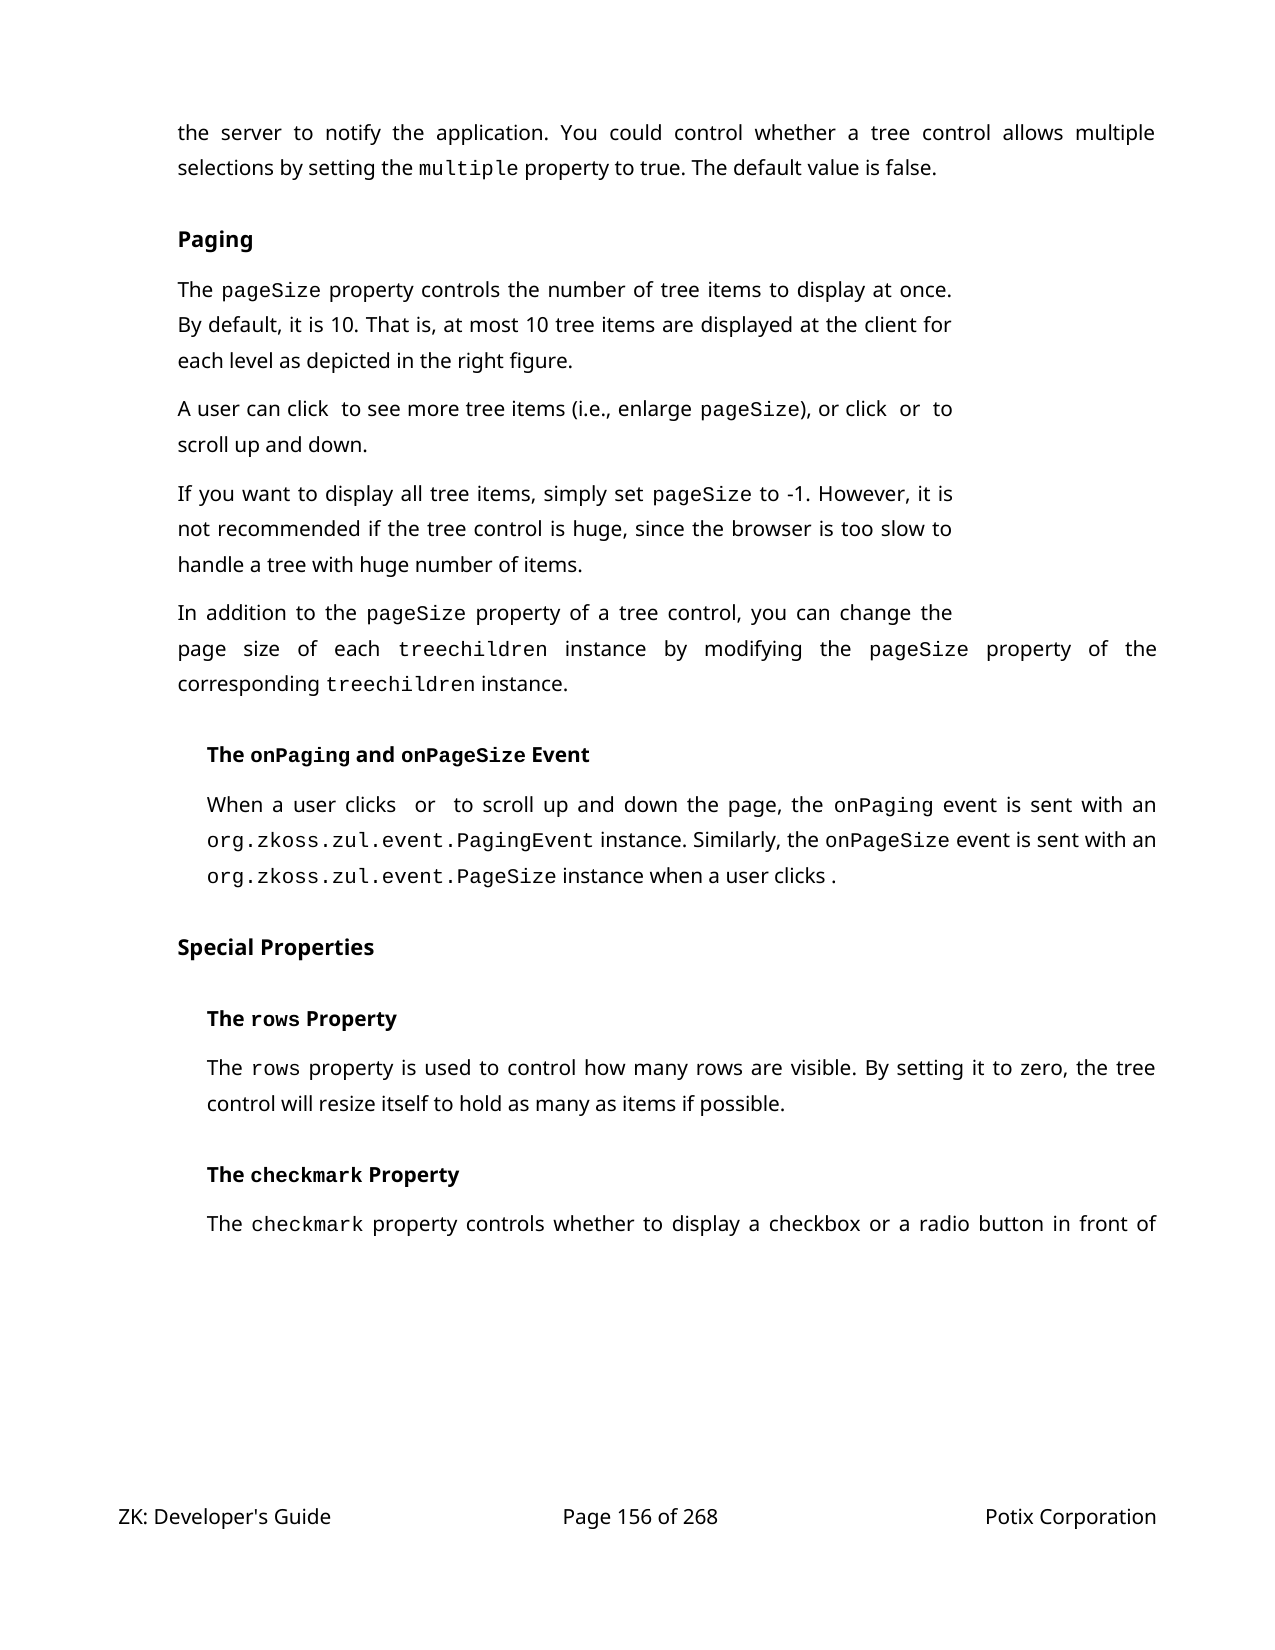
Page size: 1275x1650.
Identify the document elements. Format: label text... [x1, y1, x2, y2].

subtitle Paging [177, 224, 1157, 254]
subtitle Special Properties [177, 932, 1157, 962]
text If you want to display all tree items, simply set pageSize to -1. However, it is not recommended if the tree control is huge, since the browser is too slow to handle a tree with huge number of items. [177, 479, 1157, 578]
subtitle The checkmark Property [207, 1160, 1157, 1188]
text The checkmark property controls whether to display a checkbox or a radio button in front of [207, 1209, 1157, 1237]
text In addition to the pageSize property of a tree control, you can change the page size of each treechildren instance by modifying the pageSize property of the corresponding treechildren instance. [177, 598, 1157, 698]
text the server to notify the application. You could control whether a tree control allows multiple selections by setting the multiple property to true. The default value is false. [177, 118, 1157, 182]
text The pageSize property controls the number of tree items to display at once. By default, it is 10. That is, at most 10 tree items are displayed at the client for each level as depicted in the right figure. [177, 275, 1157, 374]
text A user can click to see more tree items (i.e., enlarge pageSize), or click or to scroll up and down. [177, 394, 1157, 458]
subtitle The onPaging and onPageSize Event [207, 741, 1157, 769]
text When a user clicks or to scroll up and down the page, the onPaging event is sent with an org.zkoss.zul.event.PagingEvent instance. Similarly, the onPageSize event is sent with an org.zkoss.zul.event.PageSize instance when a user clicks . [207, 790, 1157, 889]
subtitle The rows Property [207, 1004, 1157, 1033]
text The rows property is used to control how many rows are visible. By setting it to zero, the tree control will resize itself to hold as many as items if possible. [207, 1053, 1157, 1117]
